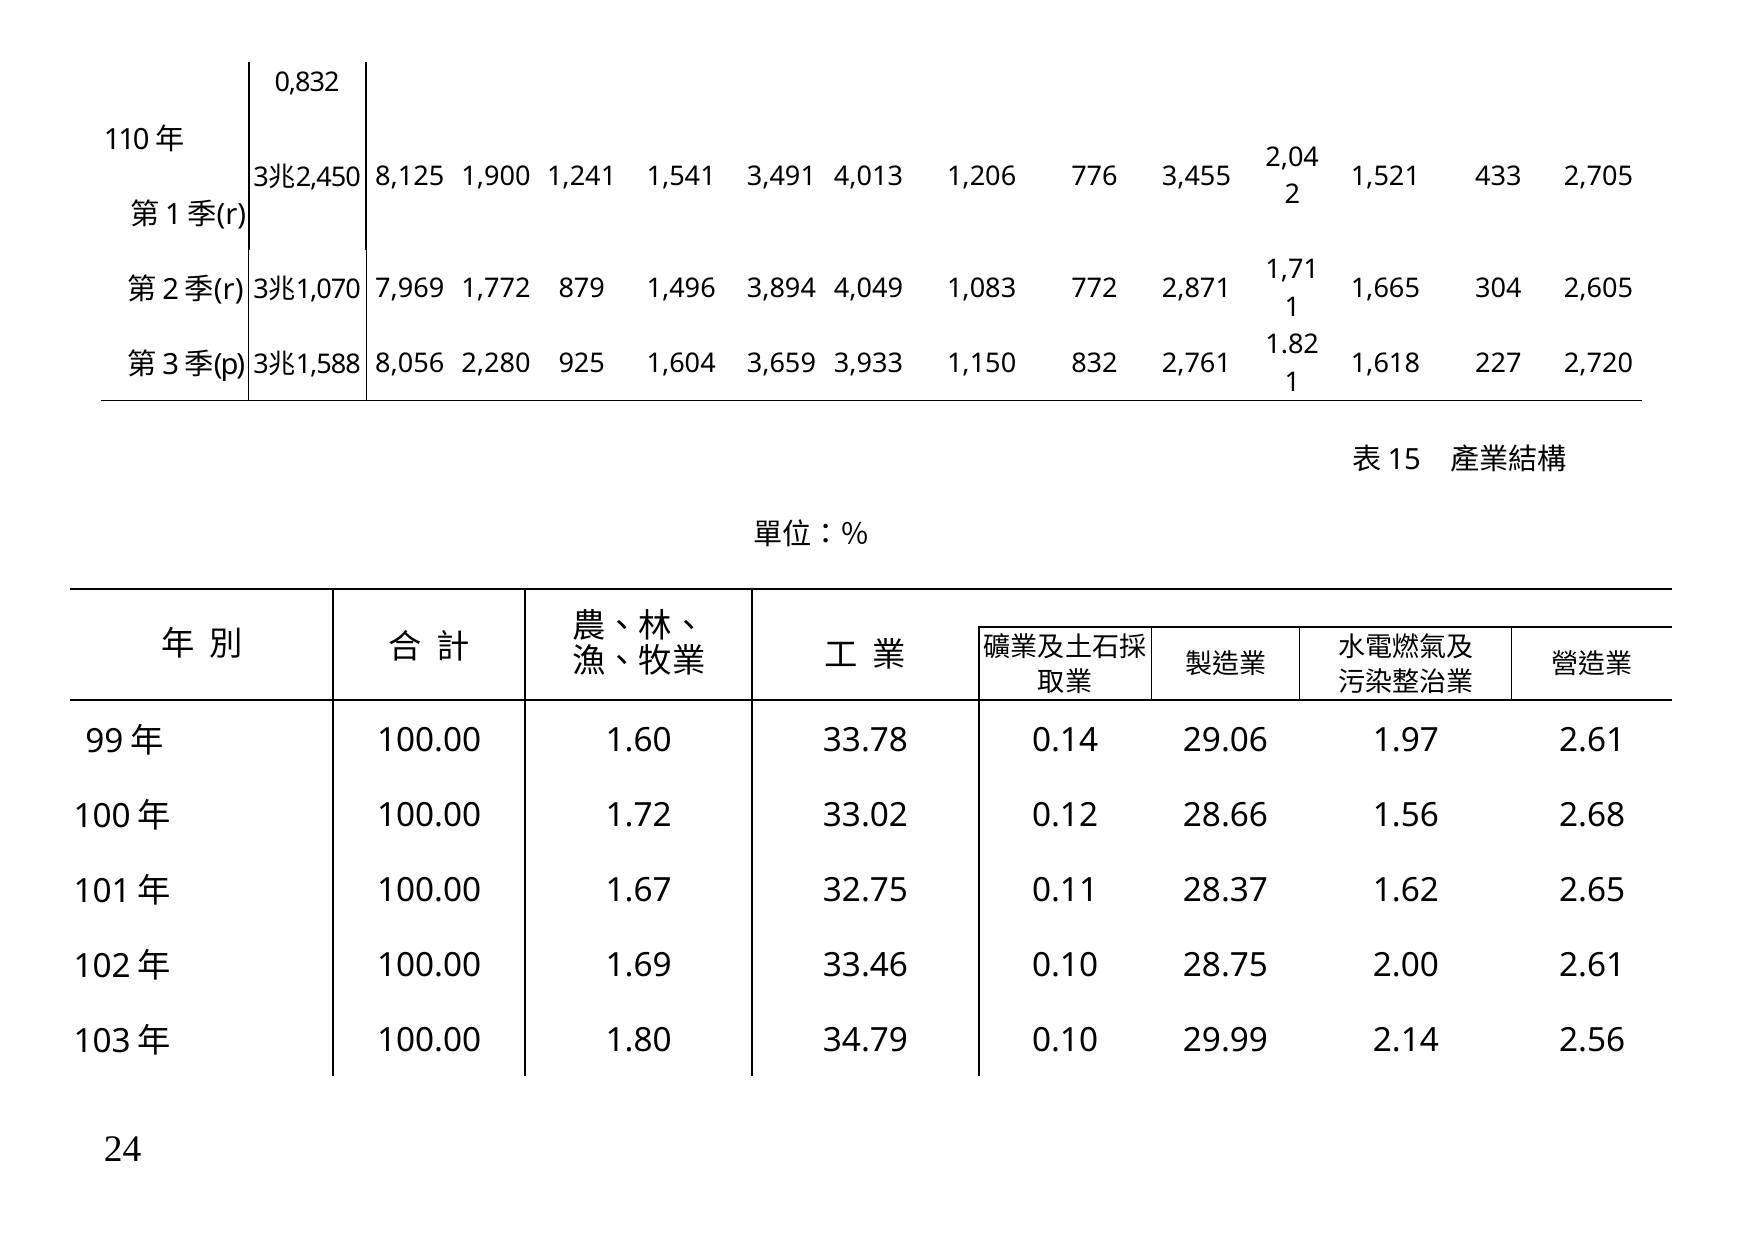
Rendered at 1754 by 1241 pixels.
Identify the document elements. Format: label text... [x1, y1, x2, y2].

table_cell 0,832 [250, 62, 365, 99]
table_cell [625, 62, 738, 99]
table_cell 29.99 [1151, 1001, 1299, 1076]
table_cell 0.11 [980, 851, 1151, 926]
table_cell [1255, 62, 1329, 99]
table_cell 3兆1,070 [249, 250, 366, 324]
table_cell 32.75 [753, 851, 978, 926]
table_cell 0.10 [980, 926, 1151, 1001]
table_cell 99年 [70, 701, 332, 776]
table_cell 2.00 [1300, 926, 1512, 1001]
table_header [979, 590, 1672, 626]
table_cell 103年 [70, 1001, 332, 1076]
table_cell 製造業 [1152, 628, 1299, 698]
table_cell 0.14 [980, 701, 1151, 776]
table_cell 1,541 [625, 100, 738, 249]
table_cell 100.00 [334, 926, 524, 1001]
table_header 工 業 [753, 590, 979, 698]
table_header 合 計 [334, 590, 524, 698]
table_cell 28.75 [1151, 926, 1299, 1001]
table_cell 28.66 [1151, 776, 1299, 851]
table_header 年 別 [70, 590, 332, 698]
table_cell 1.97 [1300, 701, 1512, 776]
table_cell 第2季(r) [101, 250, 248, 324]
table_cell 772 [1051, 250, 1137, 324]
table_cell 2,042 [1255, 100, 1329, 249]
table_cell 0.12 [980, 776, 1151, 851]
table_cell 水電燃氣及 污染整治業 [1300, 628, 1511, 698]
table_cell 102年 [70, 926, 332, 1001]
table_cell 1,521 [1329, 100, 1441, 249]
table_cell 2.61 [1512, 926, 1672, 1001]
table_cell 3,933 [825, 325, 912, 399]
table_cell 433 [1441, 100, 1555, 249]
table_cell 33.78 [753, 701, 978, 776]
table_cell 2.14 [1300, 1001, 1512, 1076]
table_cell 110年 第1季(r) [101, 100, 248, 249]
table_cell 礦業及土石採取業 [980, 628, 1151, 698]
table_cell 227 [1441, 325, 1555, 399]
table_cell 33.02 [753, 776, 978, 851]
table_cell 2,761 [1137, 325, 1255, 399]
table_cell 8,125 [367, 100, 453, 249]
table_cell 8,056 [367, 325, 453, 399]
table_cell 34.79 [753, 1001, 978, 1076]
table_cell 1,900 [453, 100, 538, 249]
table_cell [1051, 62, 1137, 99]
table_cell 2,605 [1555, 250, 1642, 324]
table_cell 2.56 [1512, 1001, 1672, 1076]
table_cell 1.69 [526, 926, 751, 1001]
table_cell [912, 62, 1051, 99]
table_cell 1.72 [526, 776, 751, 851]
table_cell 3兆2,450 [250, 100, 365, 249]
table_cell 100.00 [334, 851, 524, 926]
table_cell 100.00 [334, 776, 524, 851]
table_cell 3兆1,588 [249, 325, 366, 399]
table_cell 3,455 [1137, 100, 1255, 249]
table_cell 1,665 [1329, 250, 1441, 324]
table_cell 0.10 [980, 1001, 1151, 1076]
table_header 農、林、 漁、牧業 [526, 590, 751, 698]
table_cell 101年 [70, 851, 332, 926]
table_cell 1.67 [526, 851, 751, 926]
table_cell 2,871 [1137, 250, 1255, 324]
table_cell 1,206 [912, 100, 1051, 249]
table_cell [101, 62, 248, 99]
table_cell 1.821 [1255, 325, 1329, 399]
table_cell 2,720 [1555, 325, 1642, 399]
table_cell 1.56 [1300, 776, 1512, 851]
table_cell 營造業 [1512, 628, 1672, 698]
table_cell 1,618 [1329, 325, 1441, 399]
table_cell 1.80 [526, 1001, 751, 1076]
table_cell 3,491 [738, 100, 825, 249]
table_cell [539, 62, 624, 99]
table_cell 第3季(p) [101, 325, 248, 399]
table_cell 100.00 [334, 701, 524, 776]
table_cell 1,083 [912, 250, 1051, 324]
table_cell 2.65 [1512, 851, 1672, 926]
subtitle 表15 產業結構 單位：％ [753, 419, 1639, 569]
table_cell [1329, 62, 1441, 99]
table_cell [1441, 62, 1555, 99]
table_cell 4,013 [825, 100, 912, 249]
table_cell 1,604 [625, 325, 738, 399]
table_cell 1,772 [453, 250, 538, 324]
table_cell 925 [539, 325, 624, 399]
table_cell 2,705 [1555, 100, 1642, 249]
table_cell 28.37 [1151, 851, 1299, 926]
table_cell 1.60 [526, 701, 751, 776]
table_cell 4,049 [825, 250, 912, 324]
table_cell 2.61 [1512, 701, 1672, 776]
table_cell 776 [1051, 100, 1137, 249]
table_cell 2,280 [453, 325, 538, 399]
table_cell 304 [1441, 250, 1555, 324]
table_cell 879 [539, 250, 624, 324]
table_cell 1,241 [539, 100, 624, 249]
table_cell 33.46 [753, 926, 978, 1001]
table_cell [453, 62, 538, 99]
table_cell 3,894 [738, 250, 825, 324]
table_cell 100.00 [334, 1001, 524, 1076]
table_cell [367, 62, 453, 99]
table_cell 832 [1051, 325, 1137, 399]
table_cell 3,659 [738, 325, 825, 399]
table_cell 29.06 [1151, 701, 1299, 776]
table_cell [1137, 62, 1255, 99]
table_cell [1555, 62, 1642, 99]
table_cell [738, 62, 825, 99]
table_cell 100年 [70, 776, 332, 851]
table_cell 1,496 [625, 250, 738, 324]
table_cell 1,711 [1255, 250, 1329, 324]
table_cell 1,150 [912, 325, 1051, 399]
table_cell 2.68 [1512, 776, 1672, 851]
table_cell 1.62 [1300, 851, 1512, 926]
table_cell 7,969 [367, 250, 453, 324]
table_cell [825, 62, 912, 99]
